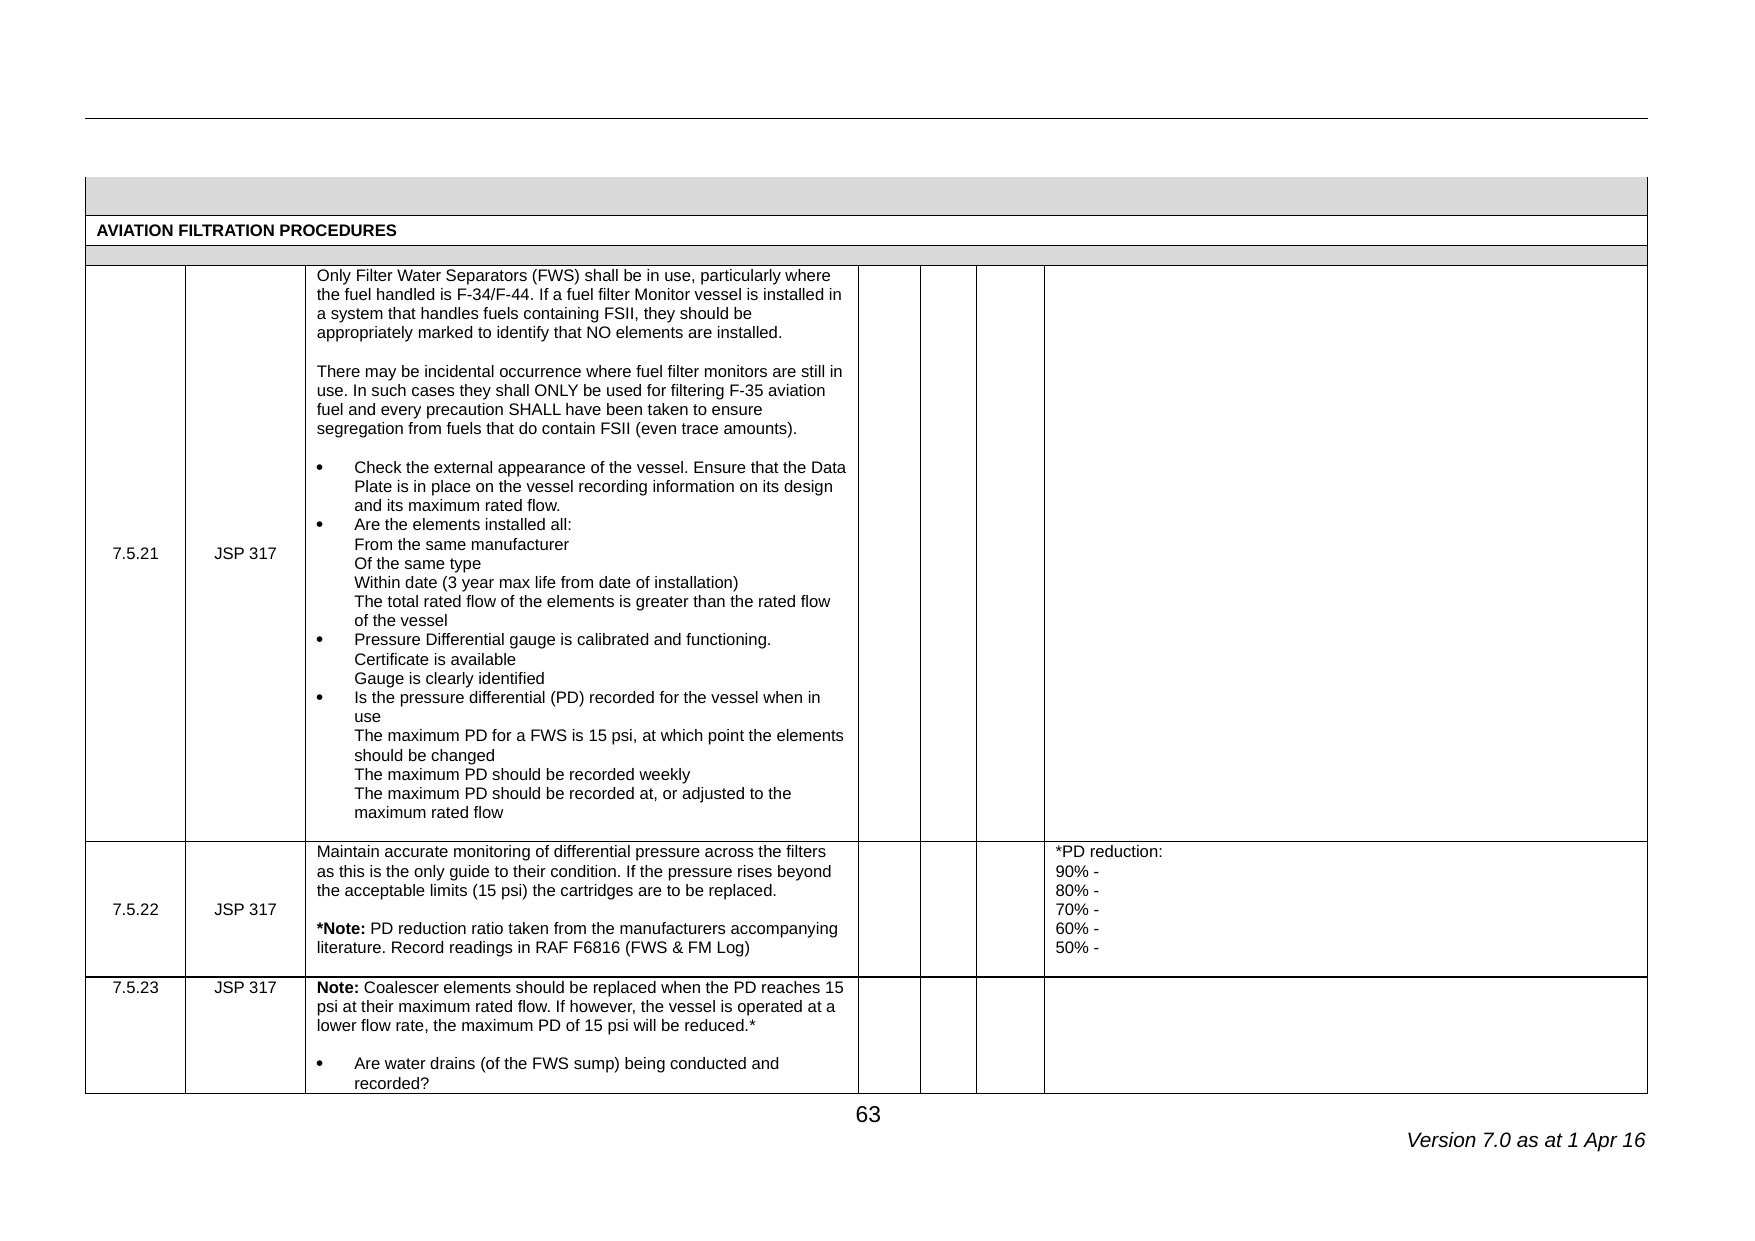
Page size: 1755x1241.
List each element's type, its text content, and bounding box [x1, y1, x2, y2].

table_cell [1648, 976, 1654, 1093]
table_cell [1648, 245, 1654, 265]
table_cell [1045, 978, 1647, 1093]
table_cell Note: Coalescer elements should be replaced when the PD reaches 15 psi at their maximum rated flow. If however, the vessel is operated at a lower flow rate, the maximum PD of 15 psi will be reduced.* Are water drains (of the FWS sump) being conducted and recorded? [306, 978, 858, 1093]
table_cell [1648, 215, 1654, 244]
table_cell [859, 978, 920, 1093]
table_cell [85, 119, 1648, 177]
table_cell *PD reduction: 90% - 80% - 70% - 60% - 50% - [1045, 842, 1647, 976]
table_cell [921, 978, 976, 1093]
table_cell [977, 266, 1044, 841]
table_cell JSP 317 [186, 266, 305, 841]
table_cell [921, 266, 976, 841]
table_cell 7.5.21 [86, 266, 185, 841]
table_cell [977, 978, 1044, 1093]
table_cell [859, 266, 920, 841]
table_cell [1648, 177, 1654, 215]
table_cell [859, 842, 920, 976]
table_cell [86, 246, 1647, 265]
table_cell [921, 842, 976, 976]
table_cell [1648, 841, 1654, 976]
table_cell [1648, 118, 1654, 177]
table_cell [86, 177, 1647, 215]
table_cell AVIATION FILTRATION PROCEDURES [86, 216, 1647, 244]
table_cell [1648, 265, 1654, 841]
table_cell JSP 317 [186, 842, 305, 976]
table_cell 7.5.22 [86, 842, 185, 976]
table_cell [977, 842, 1044, 976]
table_cell Only Filter Water Separators (FWS) shall be in use, particularly where the fuel handled is F-34/F-44. If a fuel filter Monitor vessel is installed in a system that handles fuels containing FSII, they should be appropriately marked to identify that NO elements are installed. There may be incidental occurrence where fuel filter monitors are still in use. In such cases they shall ONLY be used for filtering F-35 aviation fuel and every precaution SHALL have been taken to ensure segregation from fuels that do contain FSII (even trace amounts). Check the external appearance of the vessel. Ensure that the Data Plate is in place on the vessel recording information on its design and its maximum rated flow. Are the elements installed all: From the same manufacturer Of the same type Within date (3 year max life from date of installation) The total rated flow of the elements is greater than the rated flow of the vessel Pressure Differential gauge is calibrated and functioning. Certificate is available Gauge is clearly identified Is the pressure differential (PD) recorded for the vessel when in use The maximum PD for a FWS is 15 psi, at which point the elements should be changed The maximum PD should be recorded weekly The maximum PD should be recorded at, or adjusted to the maximum rated flow [306, 266, 858, 841]
table_cell JSP 317 [186, 978, 305, 1093]
table_cell Maintain accurate monitoring of differential pressure across the filters as this is the only guide to their condition. If the pressure rises beyond the acceptable limits (15 psi) the cartridges are to be replaced. *Note: PD reduction ratio taken from the manufacturers accompanying literature. Record readings in RAF F6816 (FWS & FM Log) [306, 842, 858, 976]
table_cell 7.5.23 [86, 978, 185, 1093]
table_cell [1045, 266, 1647, 841]
